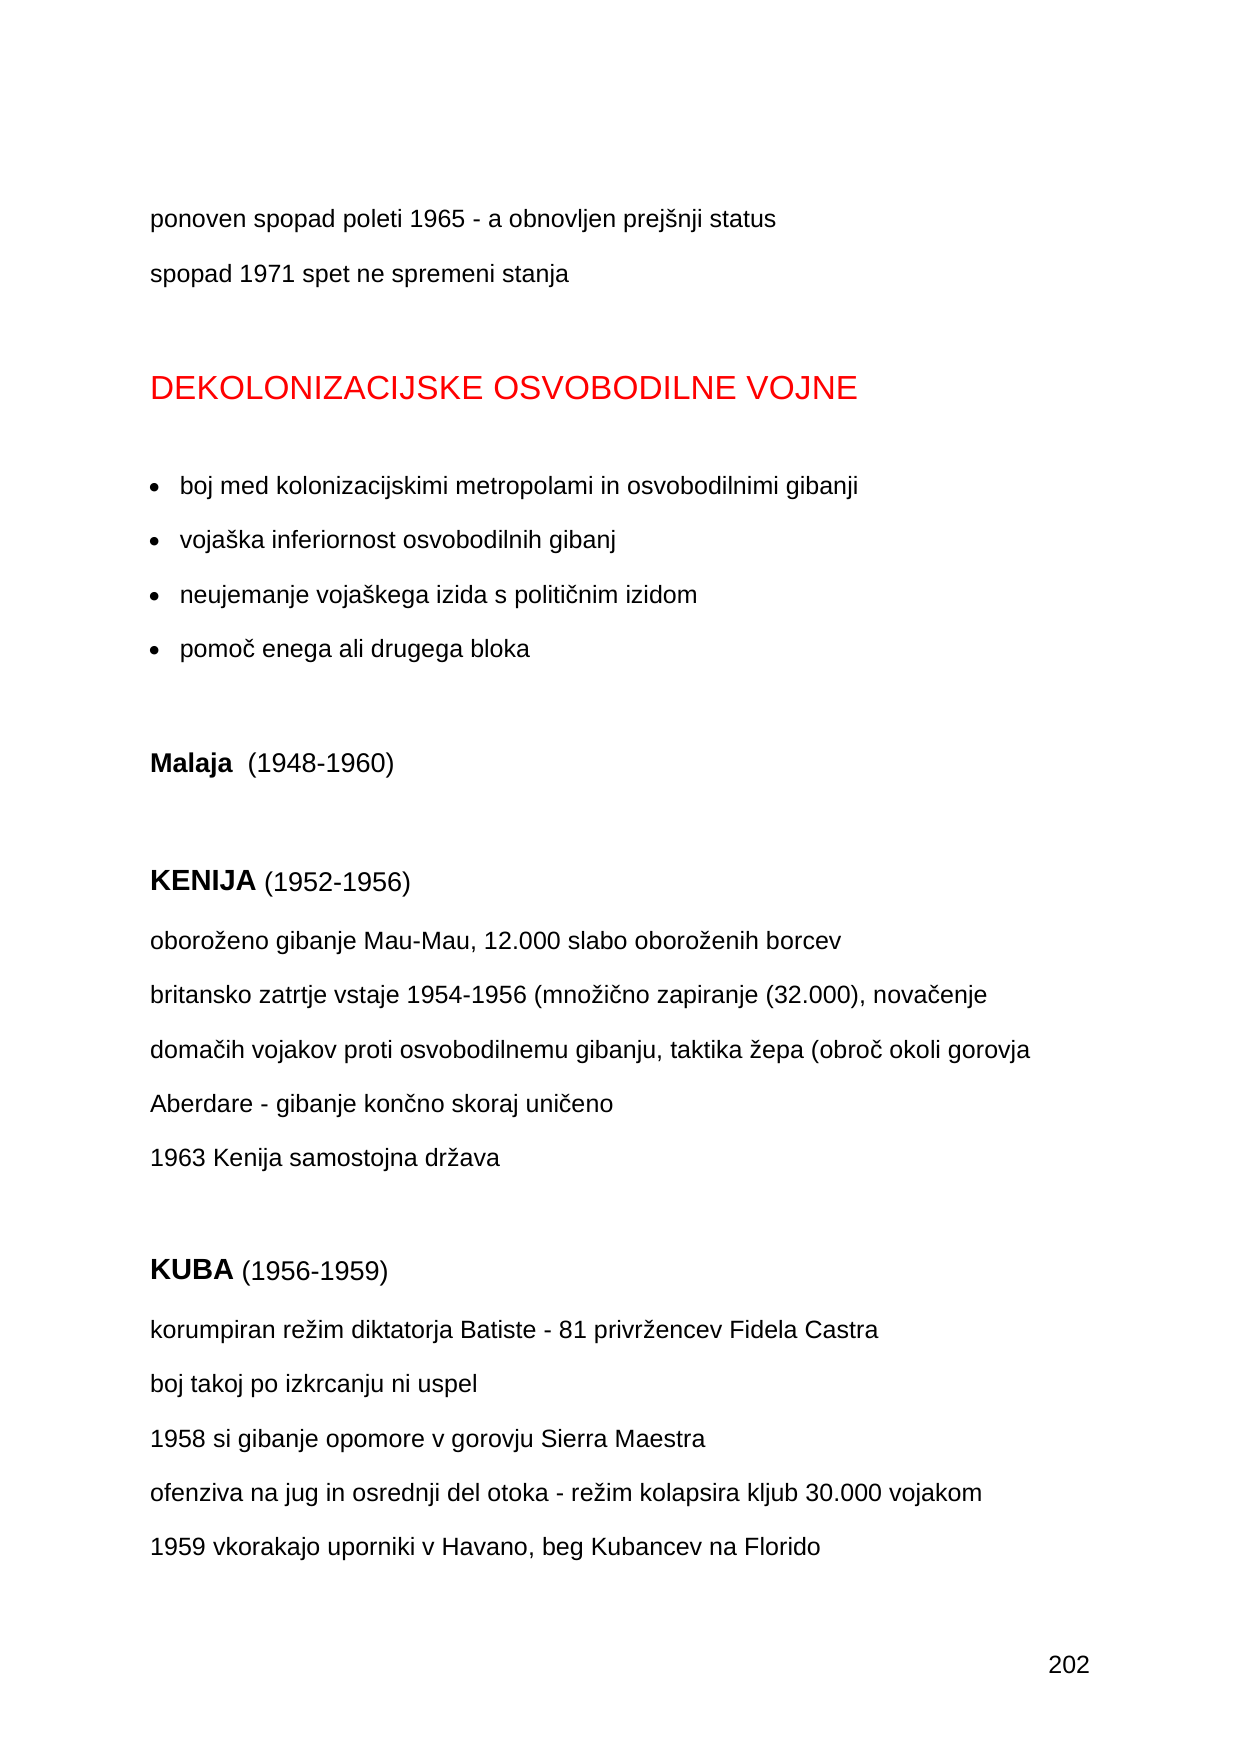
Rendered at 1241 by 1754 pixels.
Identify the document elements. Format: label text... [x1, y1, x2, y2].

text Malaja (1948-1960) [150, 747, 1090, 785]
text 1959 vkorakajo uporniki v Havano, beg Kubancev na Florido [150, 1532, 1090, 1568]
text ofenziva na jug in osrednji del otoka - režim kolapsira kljub 30.000 vojakom [150, 1478, 1090, 1514]
subtitle DEKOLONIZACIJSKE OSVOBODILNE VOJNE [150, 367, 1090, 413]
text oboroženo gibanje Mau-Mau, 12.000 slabo oboroženih borcev [150, 926, 1090, 962]
text KUBA (1956-1959) [150, 1252, 1090, 1294]
text KENIJA (1952-1956) [150, 863, 1090, 905]
list neujemanje vojaškega izida s političnim izidom [150, 580, 1090, 616]
text spopad 1971 spet ne spremeni stanja [150, 259, 1090, 295]
text 1963 Kenija samostojna država [150, 1143, 1090, 1179]
list vojaška inferiornost osvobodilnih gibanj [150, 525, 1090, 562]
list boj med kolonizacijskimi metropolami in osvobodilnimi gibanji [150, 471, 1090, 507]
text ponoven spopad poleti 1965 - a obnovljen prejšnji status [150, 204, 1090, 241]
text boj takoj po izkrcanju ni uspel [150, 1369, 1090, 1405]
list pomoč enega ali drugega bloka [150, 634, 1090, 670]
text 1958 si gibanje opomore v gorovju Sierra Maestra [150, 1423, 1090, 1460]
text korumpiran režim diktatorja Batiste - 81 privržencev Fidela Castra [150, 1315, 1090, 1351]
text britansko zatrtje vstaje 1954-1956 (množično zapiranje (32.000), novačenje domačih vojakov proti osvobodilnemu gibanju, taktika žepa (obroč okoli gorovja Aberdare - gibanje končno skoraj uničeno [150, 980, 1090, 1125]
